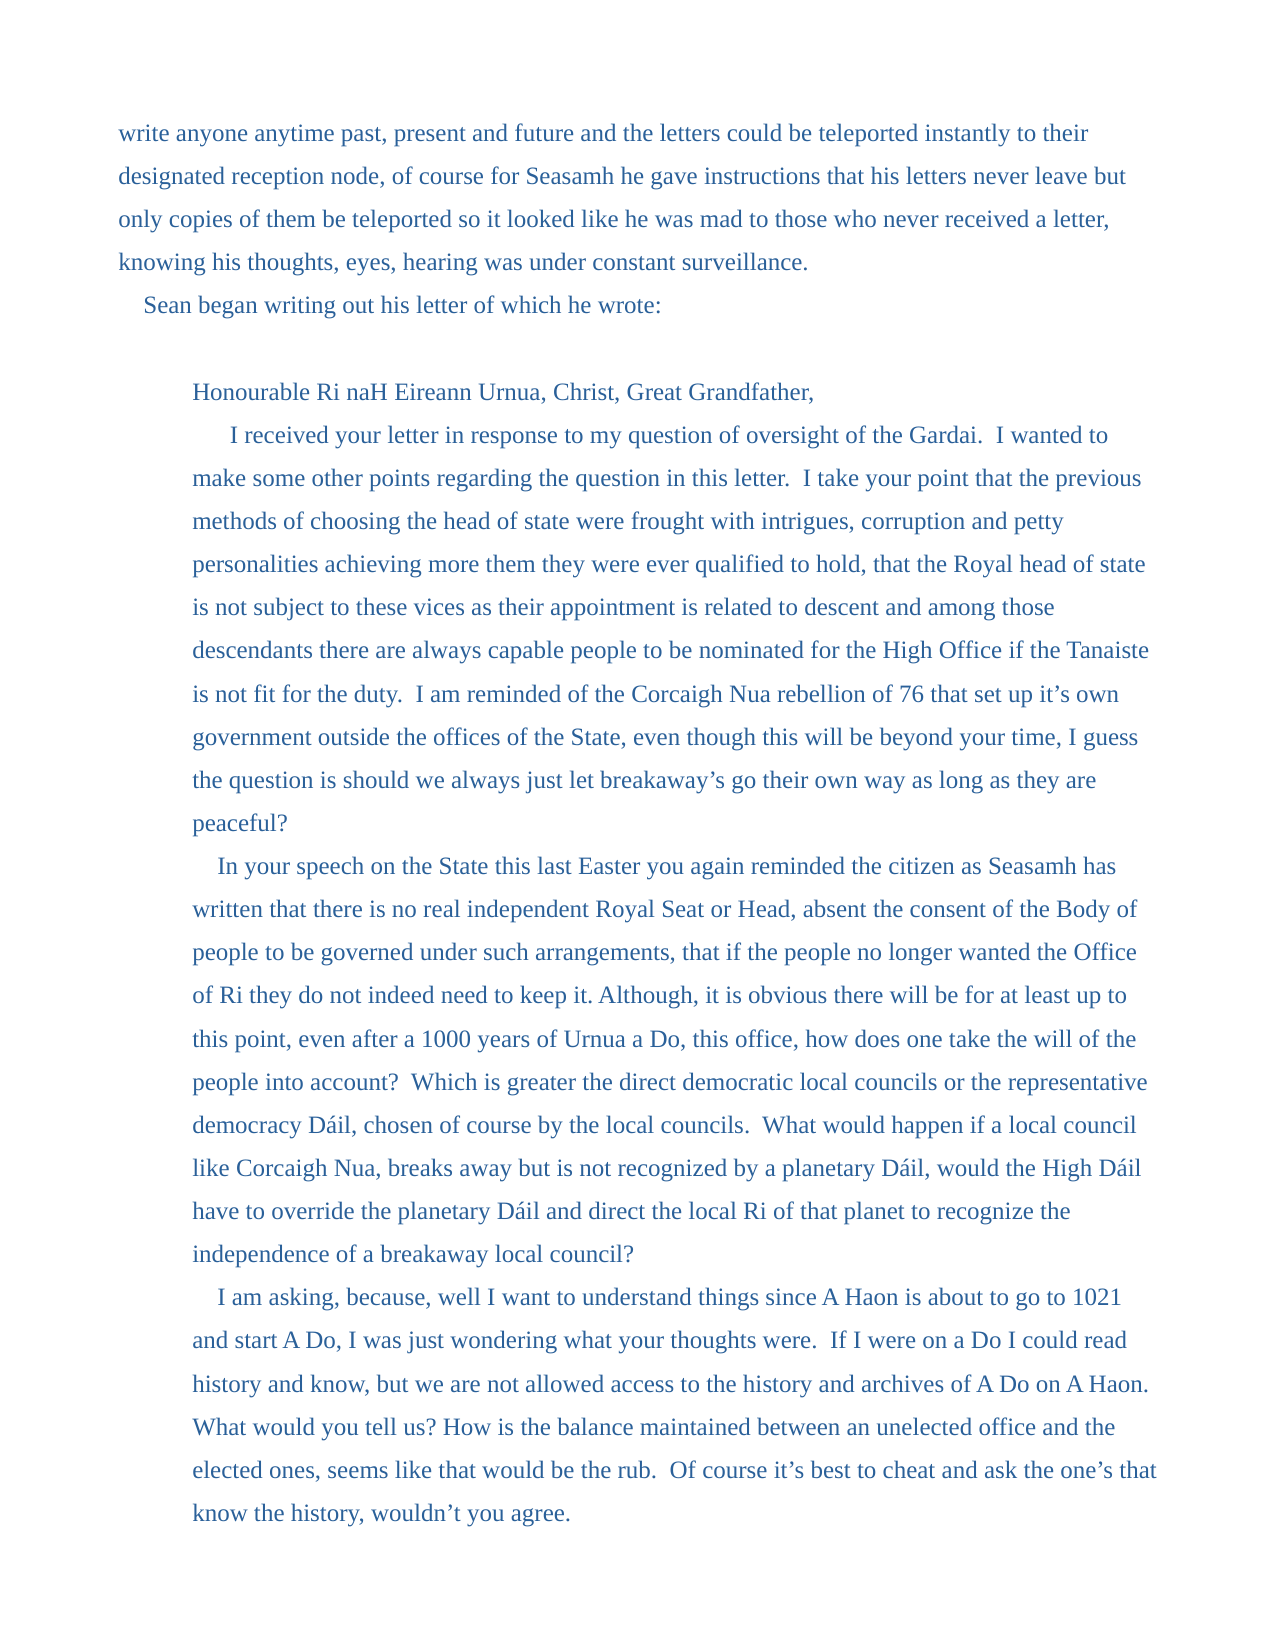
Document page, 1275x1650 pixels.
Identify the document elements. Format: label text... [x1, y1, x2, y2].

text Honourable Ri naH Eireann Urnua, Christ, Great Grandfather, [192, 377, 1157, 406]
text I received your letter in response to my question of oversight of the Gardai. I wanted to make some other points regarding the question in this letter. I take your point that the previous methods of choosing the head of state were frought with intrigues, corruption and petty personalities achieving more them they were ever qualified to hold, that the Royal head of state is not subject to these vices as their appointment is related to descent and among those descendants there are always capable people to be nominated for the High Office if the Tanaiste is not fit for the duty. I am reminded of the Corcaigh Nua rebellion of 76 that set up it’s own government outside the offices of the State, even though this will be beyond your time, I guess the question is should we always just let breakaway’s go their own way as long as they are peaceful? [192, 420, 1157, 837]
text write anyone anytime past, present and future and the letters could be teleported instantly to their designated reception node, of course for Seasamh he gave instructions that his letters never leave but only copies of them be teleported so it looked like he was mad to those who never received a letter, knowing his thoughts, eyes, hearing was under constant surveillance. [118, 118, 1157, 276]
text I am asking, because, well I want to understand things since A Haon is about to go to 1021 and start A Do, I was just wondering what your thoughts were. If I were on a Do I could read history and know, but we are not allowed access to the history and archives of A Do on A Haon. What would you tell us? How is the balance maintained between an unelected office and the elected ones, seems like that would be the rub. Of course it’s best to cheat and ask the one’s that know the history, wouldn’t you agree. [192, 1282, 1157, 1527]
text In your speech on the State this last Easter you again reminded the citizen as Seasamh has written that there is no real independent Royal Seat or Head, absent the consent of the Body of people to be governed under such arrangements, that if the people no longer wanted the Office of Ri they do not indeed need to keep it. Although, it is obvious there will be for at least up to this point, even after a 1000 years of Urnua a Do, this office, how does one take the will of the people into account? Which is greater the direct democratic local councils or the representative democracy Dáil, chosen of course by the local councils. What would happen if a local council like Corcaigh Nua, breaks away but is not recognized by a planetary Dáil, would the High Dáil have to override the planetary Dáil and direct the local Ri of that planet to recognize the independence of a breakaway local council? [192, 851, 1157, 1268]
text Sean began writing out his letter of which he wrote: [118, 291, 1157, 319]
